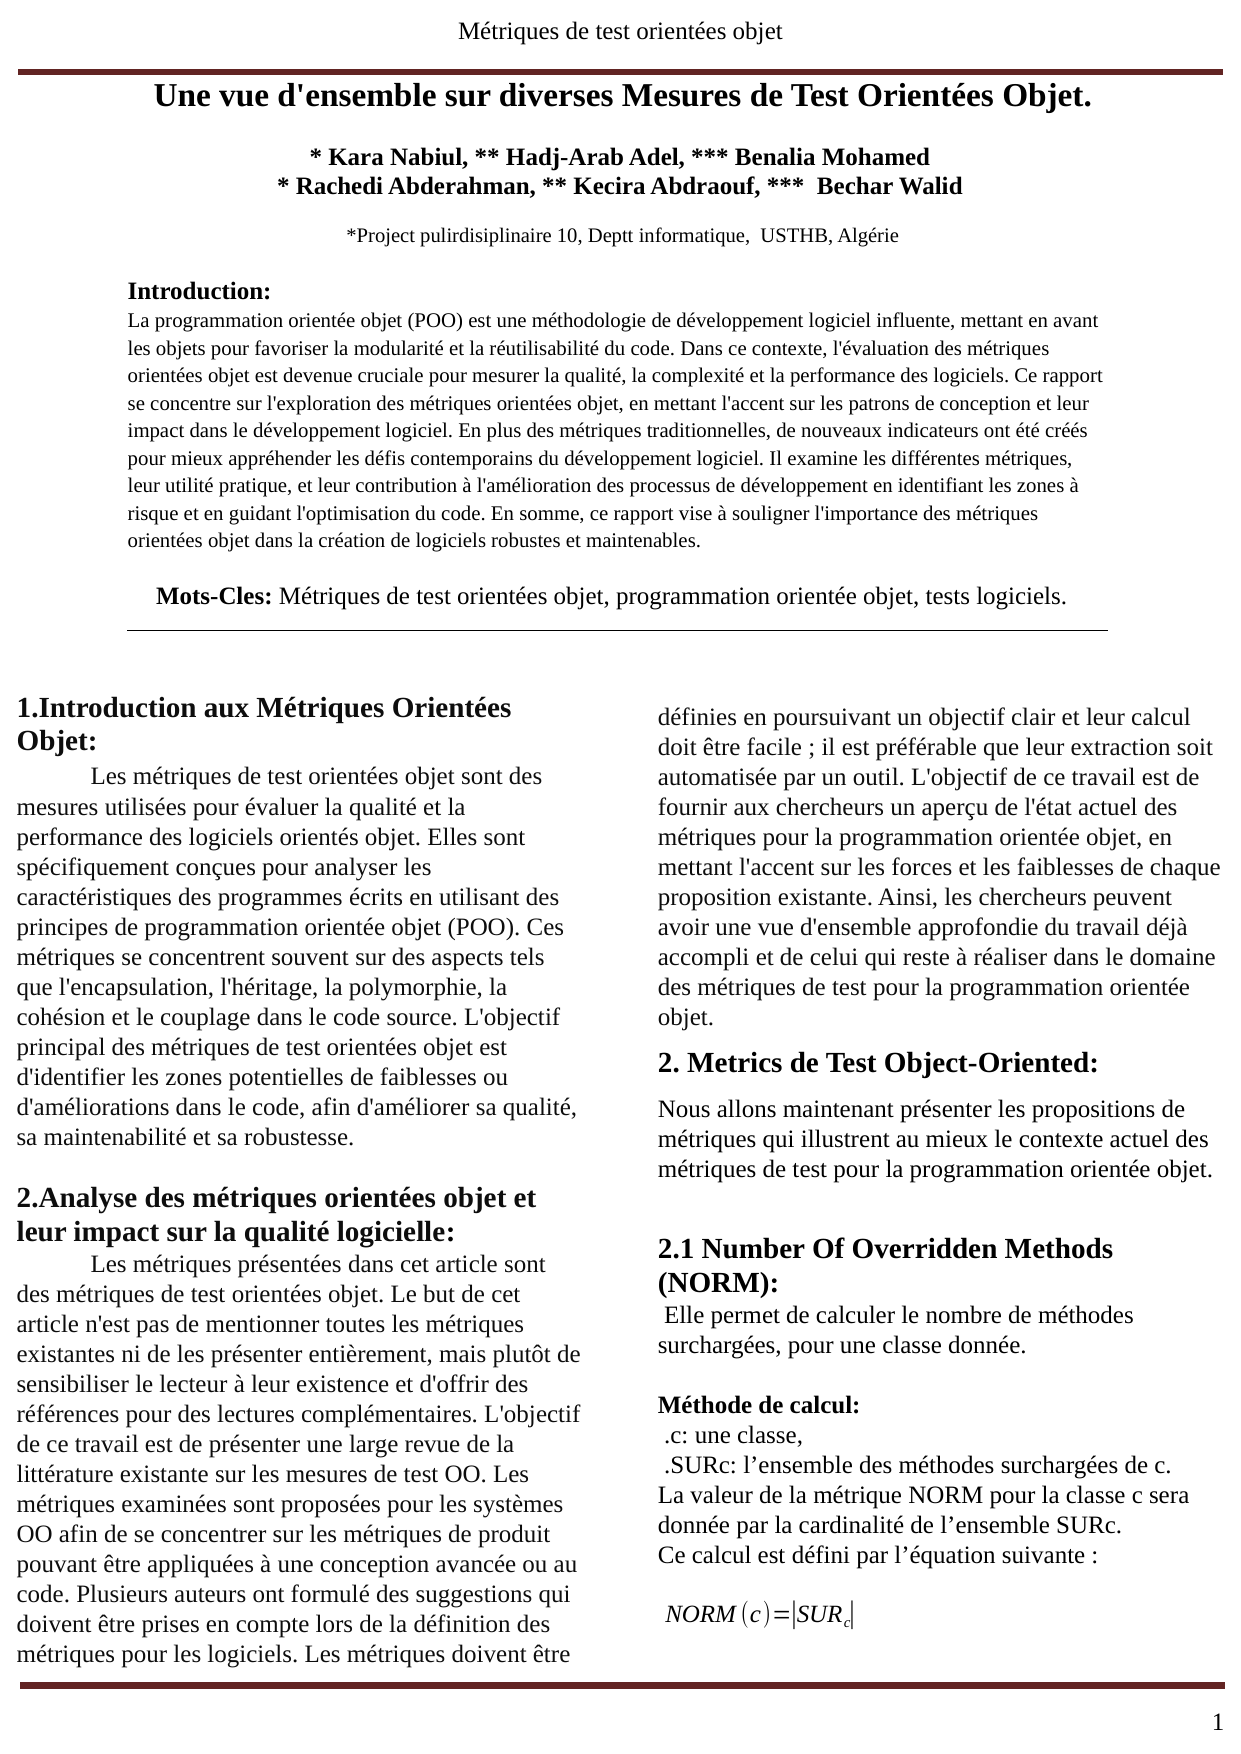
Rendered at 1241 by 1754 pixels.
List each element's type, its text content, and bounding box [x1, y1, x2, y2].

text Elle permet de calculer le nombre de méthodes [658, 1298, 1224, 1328]
text 1.Introduction aux Métriques Orientées Objet: [16, 690, 583, 757]
text définies en poursuivant un objectif clair et leur calcul doit être facile ; il est préférable que leur extraction soit automatisée par un outil. L'objectif de ce travail est de fournir aux chercheurs un aperçu de l'état actuel des métriques pour la programmation orientée objet, en mettant l'accent sur les forces et les faiblesses de chaque proposition existante. Ainsi, les chercheurs peuvent avoir une vue d'ensemble approfondie du travail déjà accompli et de celui qui reste à réaliser dans le domaine des métriques de test pour la programmation orientée objet. [658, 701, 1224, 1031]
text Les métriques présentées dans cet article sont des métriques de test orientées objet. Le but de cet article n'est pas de mentionner toutes les métriques existantes ni de les présenter entièrement, mais plutôt de sensibiliser le lecteur à leur existence et d'offrir des références pour des lectures complémentaires. L'objectif de ce travail est de présenter une large revue de la littérature existante sur les mesures de test OO. Les métriques examinées sont proposées pour les systèmes OO afin de se concentrer sur les métriques de produit pouvant être appliquées à une conception avancée ou au code. Plusieurs auteurs ont formulé des suggestions qui doivent être prises en compte lors de la définition des métriques pour les logiciels. Les métriques doivent être [16, 1248, 583, 1668]
text Nous allons maintenant présenter les propositions de métriques qui illustrent au mieux le contexte actuel des métriques de test pour la programmation orientée objet. [658, 1093, 1224, 1183]
text Les métriques de test orientées objet sont des mesures utilisées pour évaluer la qualité et la performance des logiciels orientés objet. Elles sont spécifiquement conçues pour analyser les caractéristiques des programmes écrits en utilisant des principes de programmation orientée objet (POO). Ces métriques se concentrent souvent sur des aspects tels que l'encapsulation, l'héritage, la polymorphie, la cohésion et le couplage dans le code source. L'objectif principal des métriques de test orientées objet est d'identifier les zones potentielles de faiblesses ou d'améliorations dans le code, afin d'améliorer sa qualité, sa maintenabilité et sa robustesse. [16, 757, 583, 1151]
text Méthode de calcul: [658, 1388, 1224, 1418]
text surchargées, pour une classe donnée. [658, 1328, 1224, 1358]
text 2. Metrics de Test Object-Oriented: [658, 1045, 1224, 1079]
text La valeur de la métrique NORM pour la classe c sera donnée par la cardinalité de l’ensemble SURc. [658, 1478, 1224, 1538]
text .SURc: l’ensemble des méthodes surchargées de c. [658, 1448, 1224, 1478]
text 2.Analyse des métriques orientées objet et leur impact sur la qualité logicielle: [16, 1181, 583, 1248]
text 2.1 Number Of Overridden Methods (NORM): [658, 1231, 1224, 1298]
text Ce calcul est défini par l’équation suivante : [658, 1538, 1224, 1568]
text .c: une classe, [658, 1418, 1224, 1448]
